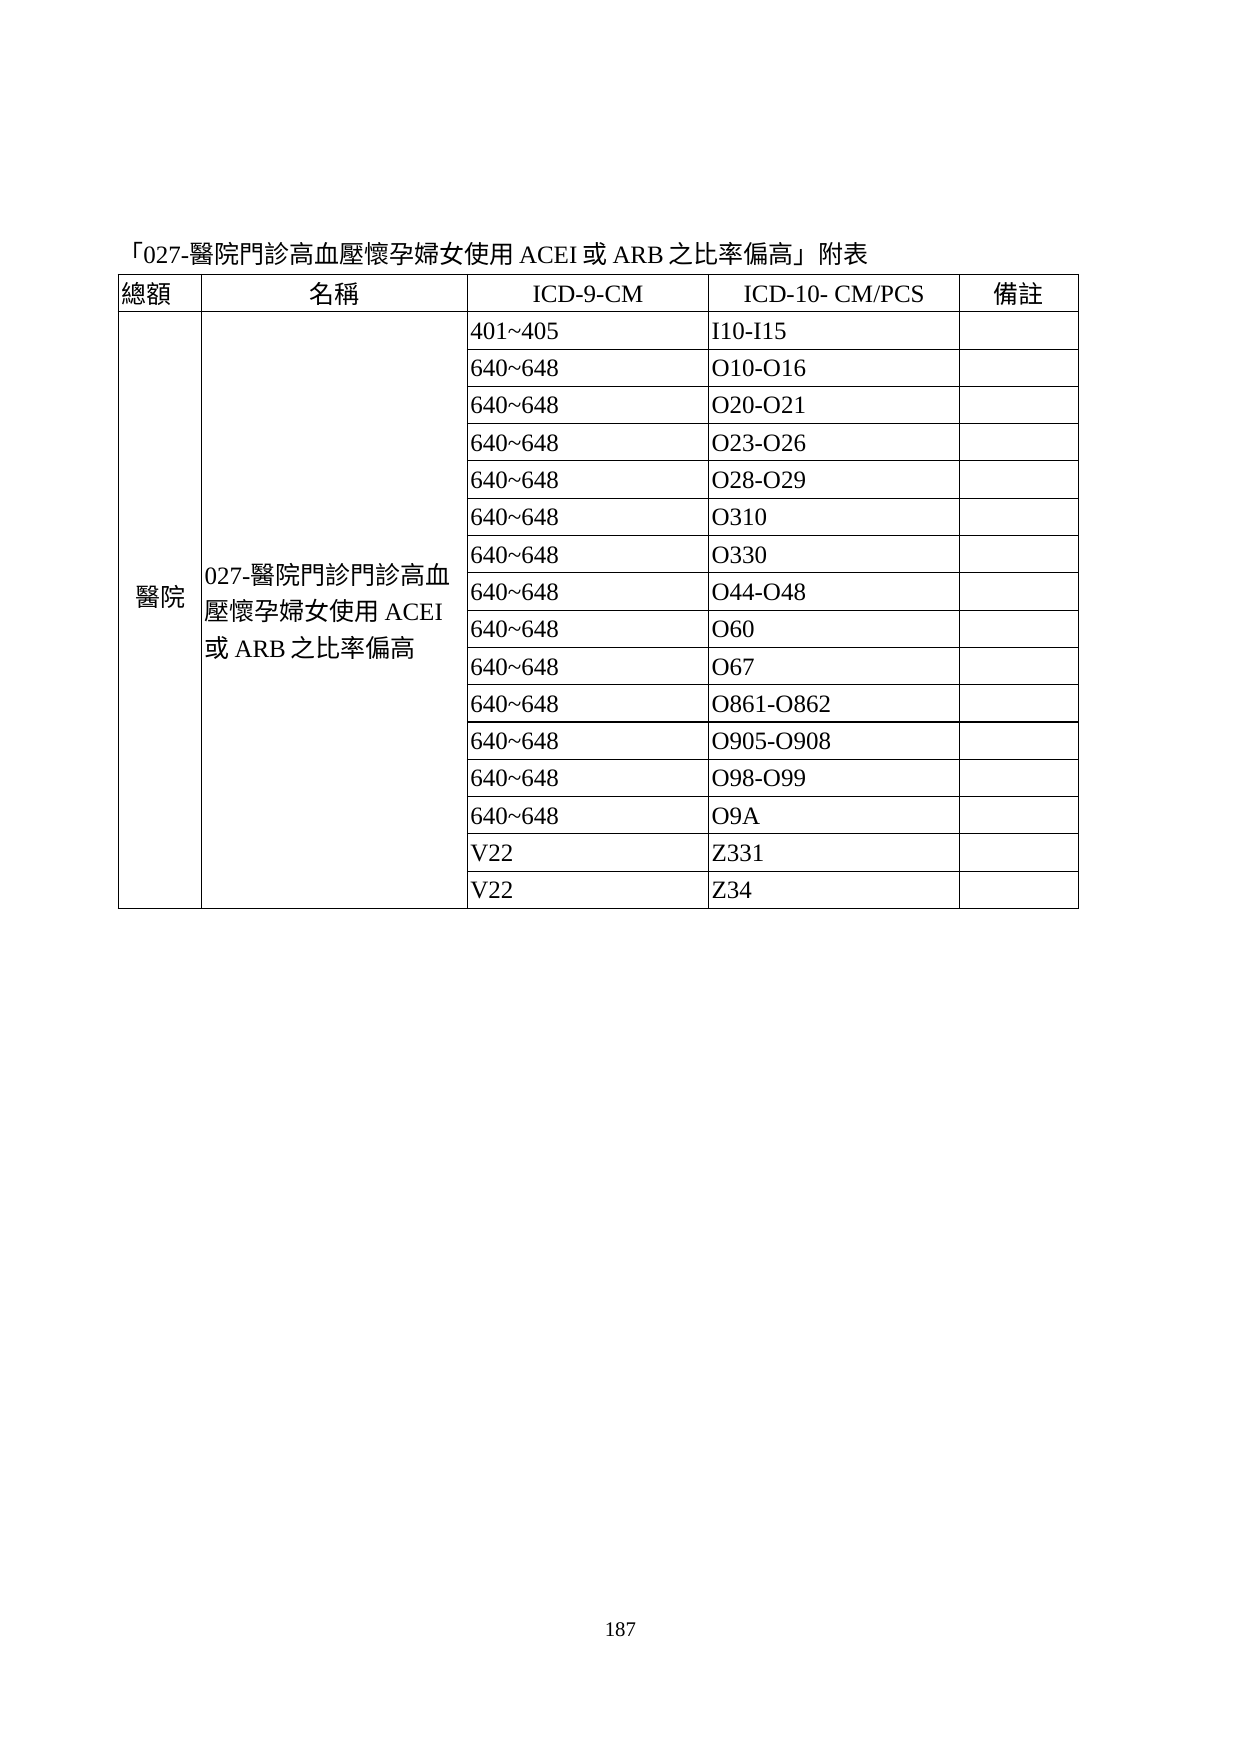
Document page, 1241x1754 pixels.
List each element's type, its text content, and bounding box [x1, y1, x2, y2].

table_cell 640~648 [468, 648, 708, 684]
table_header ICD-9-CM [468, 275, 708, 311]
table_cell O44-O48 [709, 573, 959, 609]
table_cell O10-O16 [709, 350, 959, 386]
table_cell [960, 499, 1078, 535]
table_cell O9A [709, 797, 959, 833]
table_cell [960, 685, 1078, 721]
table_cell 640~648 [468, 685, 708, 721]
table_cell [960, 648, 1078, 684]
table_cell 640~648 [468, 723, 708, 759]
table_cell 640~648 [468, 424, 708, 460]
table_cell 640~648 [468, 760, 708, 796]
table_cell O28-O29 [709, 461, 959, 498]
table_cell [960, 723, 1078, 759]
table_cell [960, 424, 1078, 460]
table_cell O905-O908 [709, 723, 959, 759]
table_cell [960, 834, 1078, 871]
table_cell 醫院 [119, 312, 201, 908]
table_cell O98-O99 [709, 760, 959, 796]
table_cell [960, 312, 1078, 348]
table_cell 640~648 [468, 797, 708, 833]
table_cell O861-O862 [709, 685, 959, 721]
text 「027-醫院門診高血壓懷孕婦女使用ACEI或ARB之比率偏高」附表 [118, 211, 1122, 274]
table_cell 027-醫院門診門診高血壓懷孕婦女使用ACEI或ARB之比率偏高 [202, 312, 467, 908]
table_header 名稱 [202, 275, 467, 311]
table_cell V22 [468, 872, 708, 908]
table_header 備註 [960, 275, 1078, 311]
table_cell Z34 [709, 872, 959, 908]
table_cell 640~648 [468, 387, 708, 423]
table_header 總額 [119, 275, 201, 311]
table_cell 640~648 [468, 499, 708, 535]
table_cell [960, 350, 1078, 386]
table_cell 640~648 [468, 611, 708, 647]
table_cell 640~648 [468, 350, 708, 386]
table_cell O60 [709, 611, 959, 647]
table_cell [960, 611, 1078, 647]
table_cell O330 [709, 536, 959, 572]
table_cell V22 [468, 834, 708, 871]
table_cell [960, 387, 1078, 423]
table_header ICD-10- CM/PCS [709, 275, 959, 311]
table_cell O310 [709, 499, 959, 535]
table_cell I10-I15 [709, 312, 959, 348]
table_cell [960, 573, 1078, 609]
table_cell [960, 536, 1078, 572]
table_cell Z331 [709, 834, 959, 871]
table_cell 401~405 [468, 312, 708, 348]
table_cell [960, 797, 1078, 833]
table_cell 640~648 [468, 573, 708, 609]
table_cell [960, 760, 1078, 796]
table_cell [960, 872, 1078, 908]
table_cell [960, 461, 1078, 498]
table_cell 640~648 [468, 536, 708, 572]
table_cell O20-O21 [709, 387, 959, 423]
table_cell O23-O26 [709, 424, 959, 460]
table_cell 640~648 [468, 461, 708, 498]
table_cell O67 [709, 648, 959, 684]
